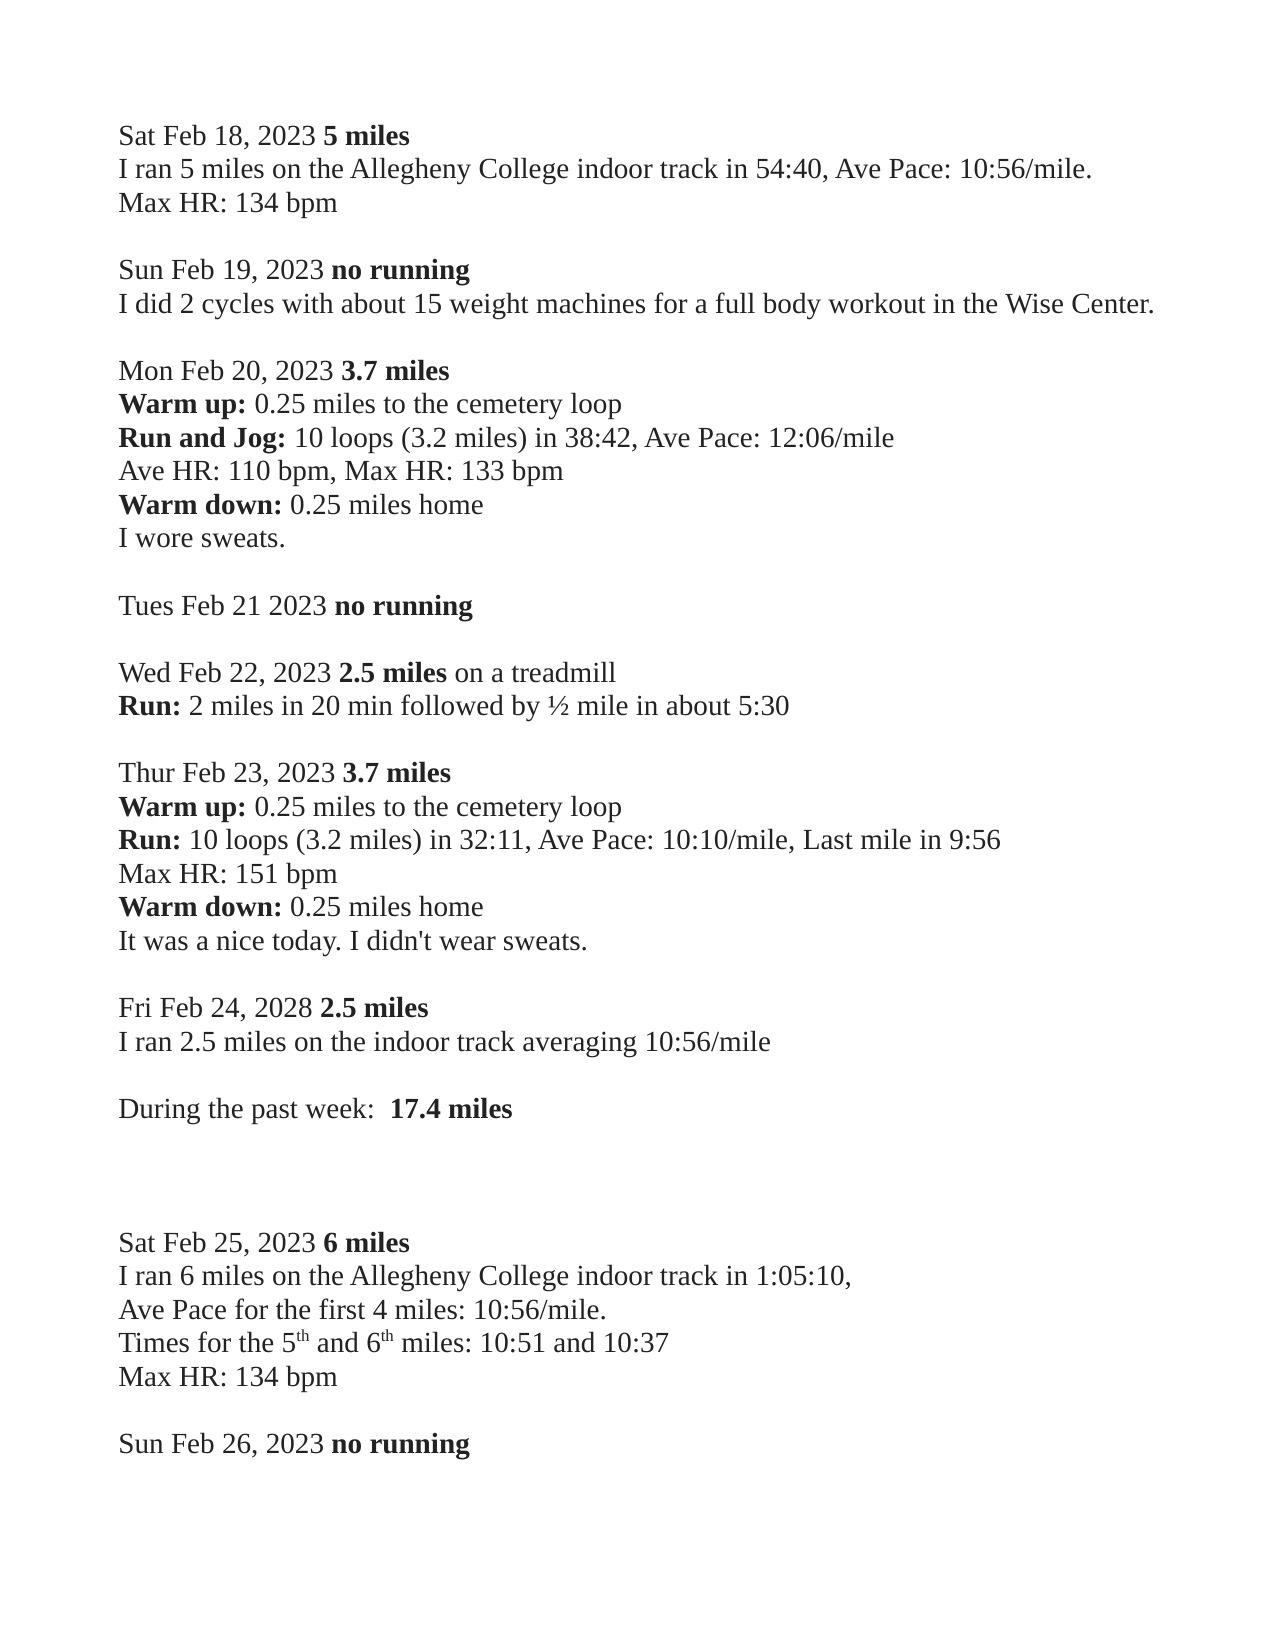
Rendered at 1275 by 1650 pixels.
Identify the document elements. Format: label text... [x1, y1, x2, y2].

text Thur Feb 23, 2023 3.7 miles [118, 755, 1161, 789]
text Warm down: 0.25 miles home [118, 889, 1161, 923]
text Wed Feb 22, 2023 2.5 miles on a treadmill [118, 655, 1161, 688]
text Warm down: 0.25 miles home [118, 487, 1161, 521]
text I ran 6 miles on the Allegheny College indoor track in 1:05:10, [118, 1258, 1161, 1292]
text Sun Feb 19, 2023 no running [118, 252, 1161, 286]
text Run: 2 miles in 20 min followed by ½ mile in about 5:30 [118, 688, 1161, 722]
text I wore sweats. [118, 521, 1161, 554]
text I ran 2.5 miles on the indoor track averaging 10:56/mile [118, 1024, 1161, 1057]
text Sat Feb 25, 2023 6 miles [118, 1225, 1161, 1258]
text Warm up: 0.25 miles to the cemetery loop [118, 386, 1161, 420]
text Sun Feb 26, 2023 no running [118, 1426, 1161, 1460]
text During the past week: 17.4 miles [118, 1091, 1161, 1124]
text Fri Feb 24, 2028 2.5 miles [118, 990, 1161, 1024]
text Run: 10 loops (3.2 miles) in 32:11, Ave Pace: 10:10/mile, Last mile in 9:56 [118, 822, 1161, 856]
text Ave HR: 110 bpm, Max HR: 133 bpm [118, 453, 1161, 487]
text Sat Feb 18, 2023 5 miles [118, 118, 1161, 152]
text Run and Jog: 10 loops (3.2 miles) in 38:42, Ave Pace: 12:06/mile [118, 420, 1161, 453]
text Max HR: 134 bpm [118, 1359, 1161, 1393]
text I ran 5 miles on the Allegheny College indoor track in 54:40, Ave Pace: 10:56/mile. [118, 152, 1161, 185]
text Times for the 5th and 6th miles: 10:51 and 10:37 [118, 1326, 1161, 1359]
text Ave Pace for the first 4 miles: 10:56/mile. [118, 1292, 1161, 1326]
text It was a nice today. I didn't wear sweats. [118, 923, 1161, 957]
text Warm up: 0.25 miles to the cemetery loop [118, 789, 1161, 822]
text Max HR: 151 bpm [118, 856, 1161, 889]
text Max HR: 134 bpm [118, 185, 1161, 219]
text Tues Feb 21 2023 no running [118, 588, 1161, 621]
text Mon Feb 20, 2023 3.7 miles [118, 353, 1161, 386]
text I did 2 cycles with about 15 weight machines for a full body workout in the Wise Center. [118, 286, 1161, 319]
